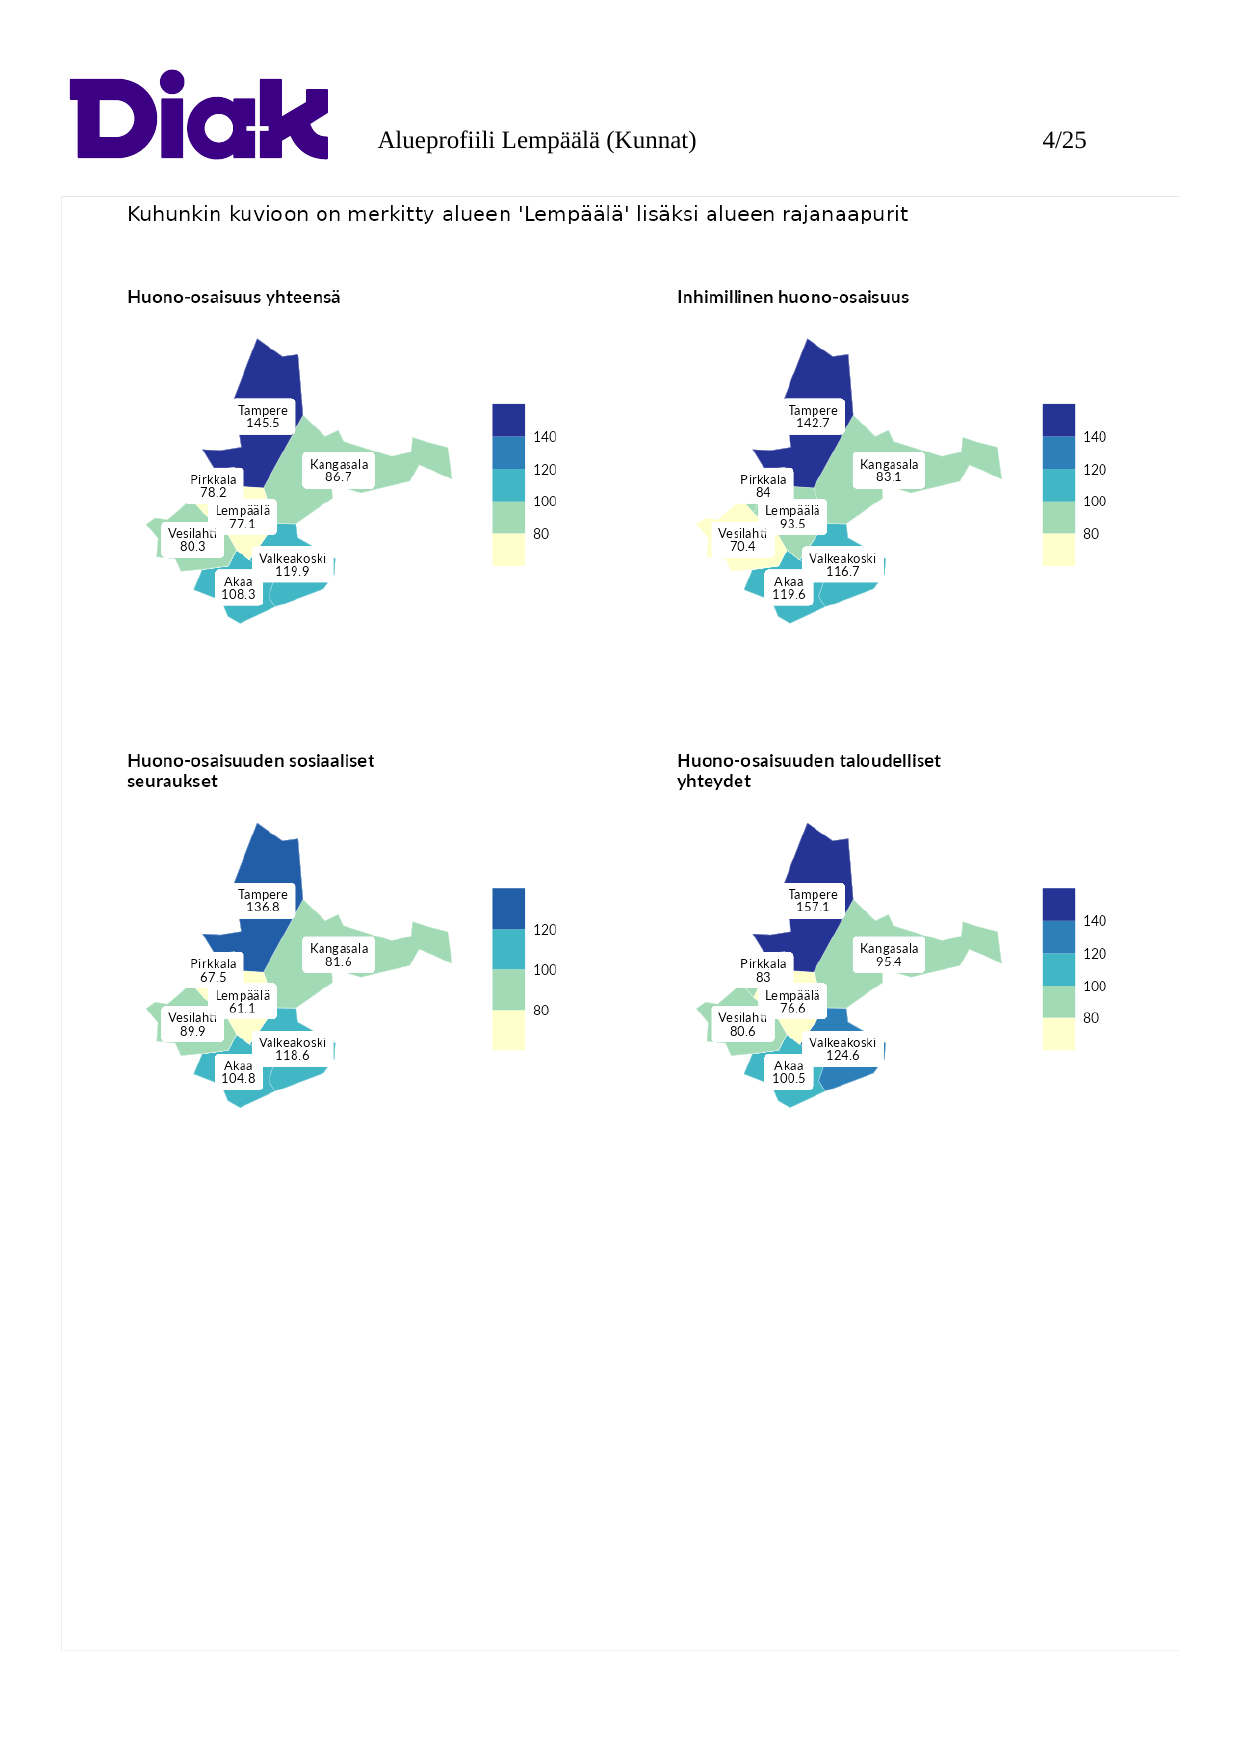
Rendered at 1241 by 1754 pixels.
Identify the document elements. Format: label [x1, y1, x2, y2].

picture [61, 196, 1179, 1651]
